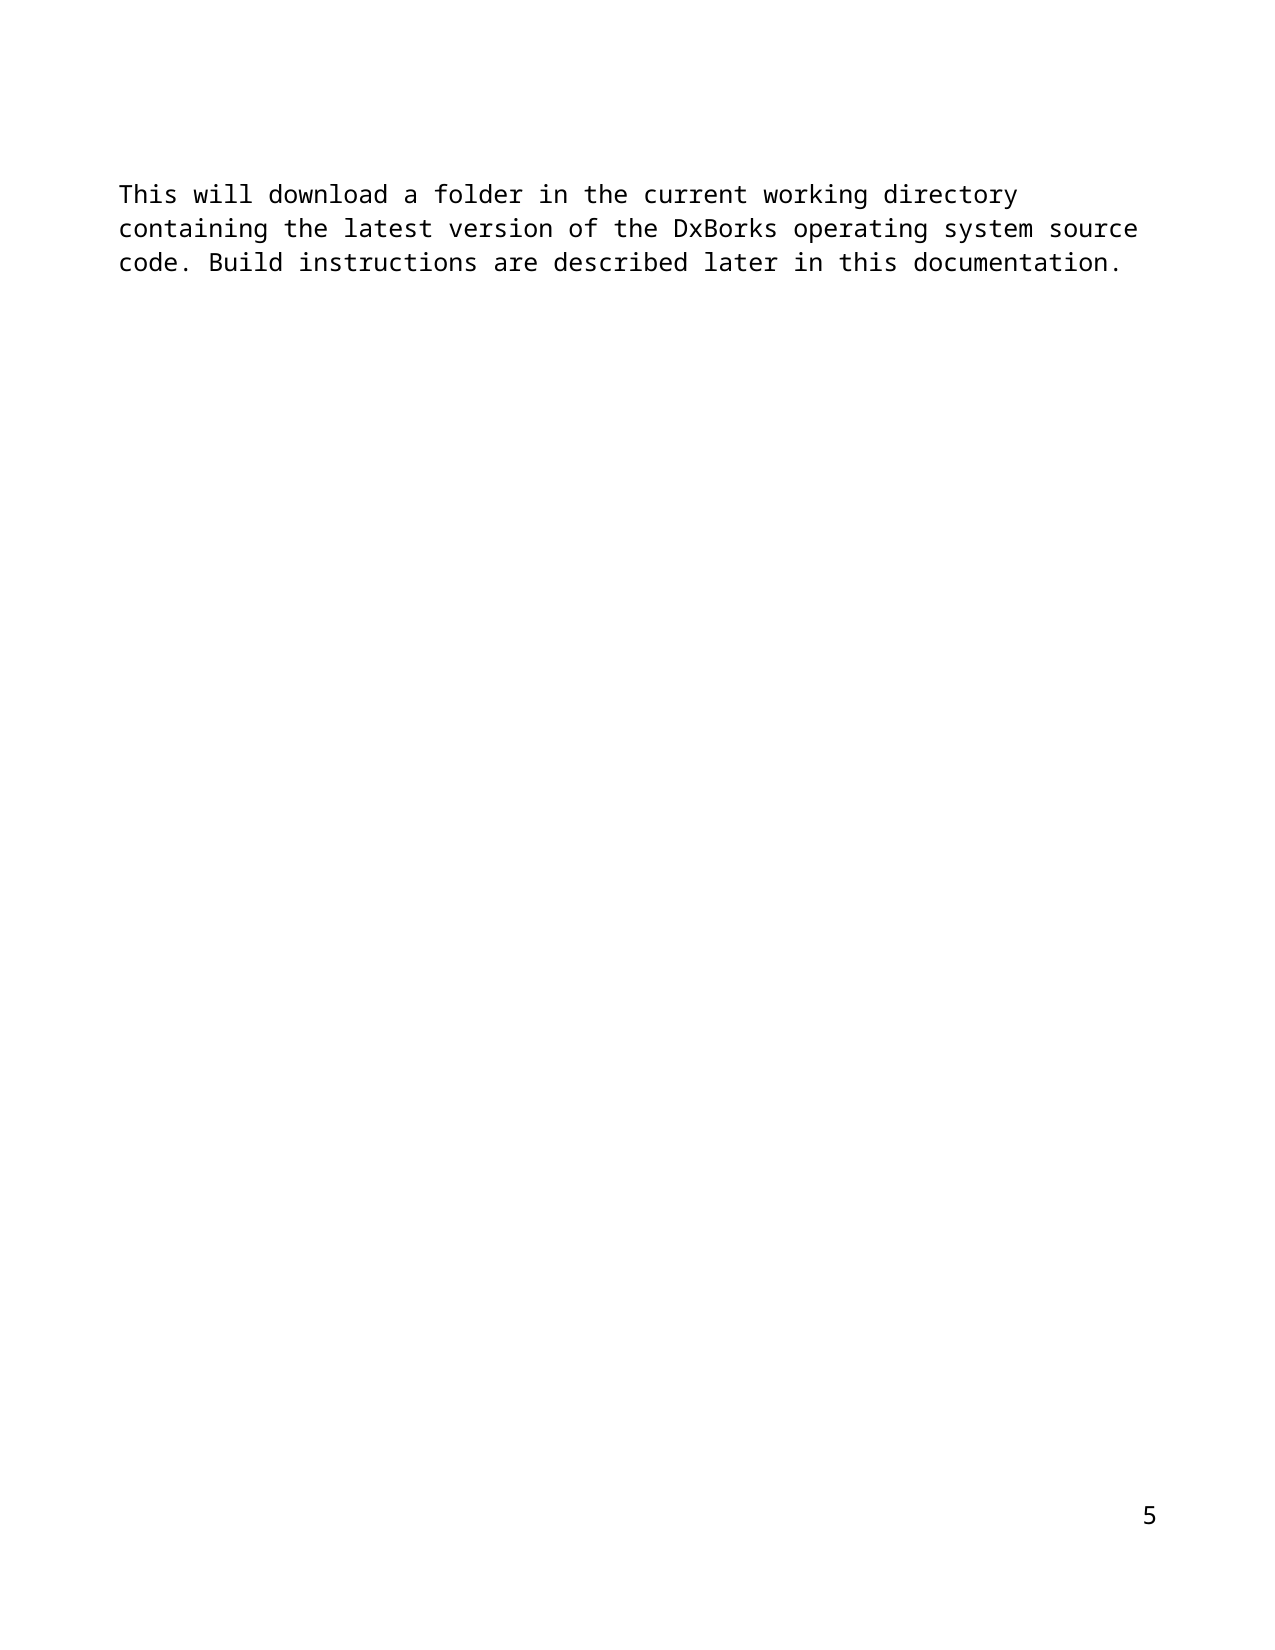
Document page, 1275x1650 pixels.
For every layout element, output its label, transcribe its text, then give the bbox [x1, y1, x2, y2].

text This will download a folder in the current working directory containing the latest version of the DxBorks operating system source code. Build instructions are described later in this documentation. [118, 176, 1157, 278]
